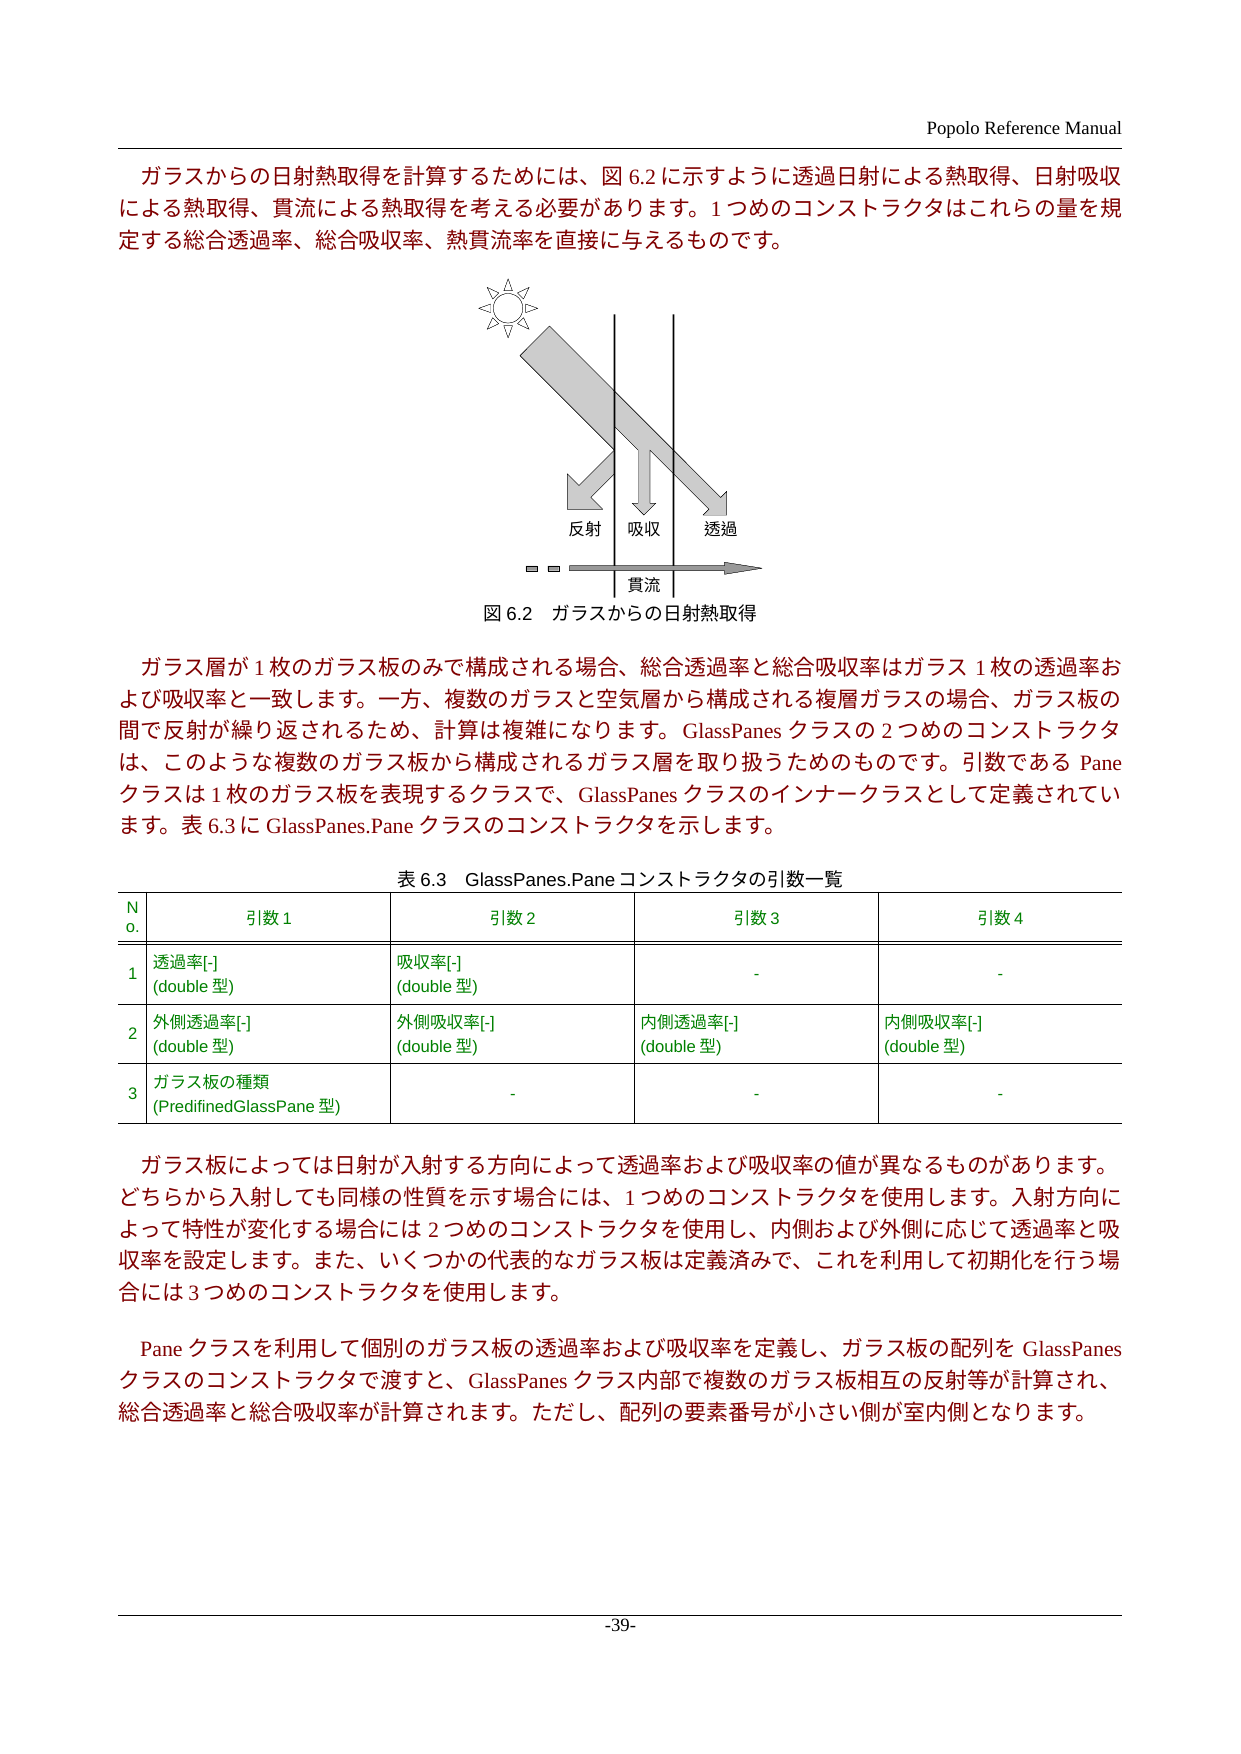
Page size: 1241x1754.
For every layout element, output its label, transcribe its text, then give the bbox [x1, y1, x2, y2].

table_cell 内側吸収率[-] (double型) [879, 1005, 1122, 1063]
text ガラスからの日射熱取得を計算するためには、図6.2に示すように透過日射による熱取得、日射吸収による熱取得、貫流による熱取得を考える必要があります。1つめのコンストラクタはこれらの量を規定する総合透過率、総合吸収率、熱貫流率を直接に与えるものです。 [118, 159, 1122, 254]
text ガラス層が1枚のガラス板のみで構成される場合、総合透過率と総合吸収率はガラス1枚の透過率および吸収率と一致します。一方、複数のガラスと空気層から構成される複層ガラスの場合、ガラス板の間で反射が繰り返されるため、計算は複雑になります。GlassPanesクラスの2つめのコンストラクタは、このような複数のガラス板から構成されるガラス層を取り扱うためのものです。引数であるPaneクラスは1枚のガラス板を表現するクラスで、GlassPanesクラスのインナークラスとして定義されています。表6.3にGlassPanes.Paneクラスのコンストラクタを示します。 [118, 650, 1122, 840]
table_header 引数1 [147, 893, 390, 941]
table_cell - [635, 1064, 878, 1123]
table_cell 2 [118, 1005, 146, 1063]
table_header 引数3 [635, 893, 878, 941]
table_cell - [391, 1064, 634, 1123]
table_header No. [118, 893, 146, 941]
text 表6.3 GlassPanes.Paneコンストラクタの引数一覧 [118, 864, 1122, 892]
text ガラス板によっては日射が入射する方向によって透過率および吸収率の値が異なるものがあります。どちらから入射しても同様の性質を示す場合には、1つめのコンストラクタを使用します。入射方向によって特性が変化する場合には2つめのコンストラクタを使用し、内側および外側に応じて透過率と吸収率を設定します。また、いくつかの代表的なガラス板は定義済みで、これを利用して初期化を行う場合には3つめのコンストラクタを使用します。 [118, 1148, 1122, 1307]
table_cell 吸収率[-] (double型) [391, 945, 634, 1003]
table_cell ガラス板の種類 (PredifinedGlassPane型) [147, 1064, 390, 1123]
table_header 引数4 [879, 893, 1122, 941]
table_cell - [635, 945, 878, 1003]
table_cell - [879, 1064, 1122, 1123]
text Paneクラスを利用して個別のガラス板の透過率および吸収率を定義し、ガラス板の配列をGlassPanesクラスのコンストラクタで渡すと、GlassPanesクラス内部で複数のガラス板相互の反射等が計算され、総合透過率と総合吸収率が計算されます。ただし、配列の要素番号が小さい側が室内側となります。 [118, 1331, 1122, 1426]
table_header 引数2 [391, 893, 634, 941]
table_cell 透過率[-] (double型) [147, 945, 390, 1003]
table_cell 内側透過率[-] (double型) [635, 1005, 878, 1063]
table_cell 外側吸収率[-] (double型) [391, 1005, 634, 1063]
table_cell 1 [118, 945, 146, 1003]
table_cell 3 [118, 1064, 146, 1123]
table_cell 外側透過率[-] (double型) [147, 1005, 390, 1063]
text 図6.2 ガラスからの日射熱取得 [478, 279, 762, 626]
table_cell - [879, 945, 1122, 1003]
